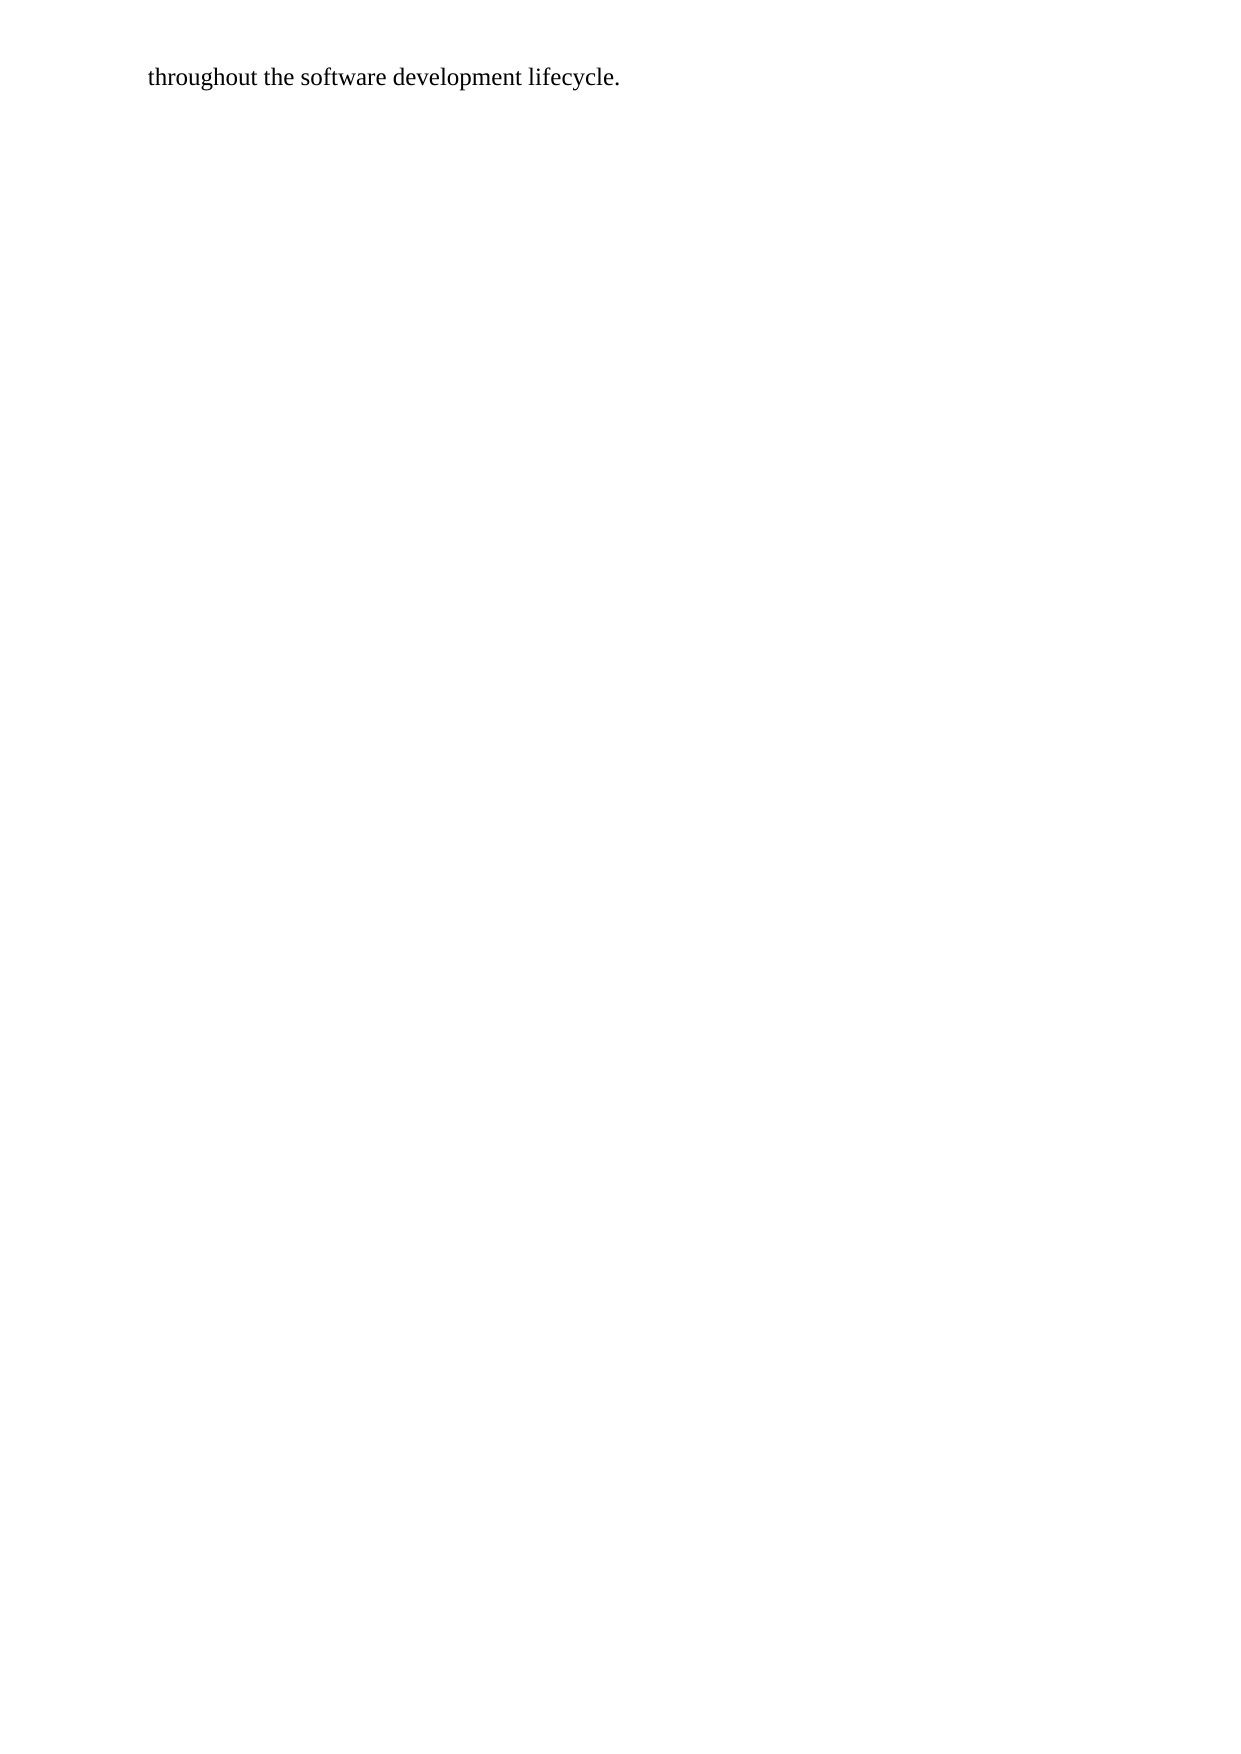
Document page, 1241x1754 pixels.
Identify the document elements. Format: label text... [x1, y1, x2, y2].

text throughout the software development lifecycle. [148, 62, 1093, 91]
